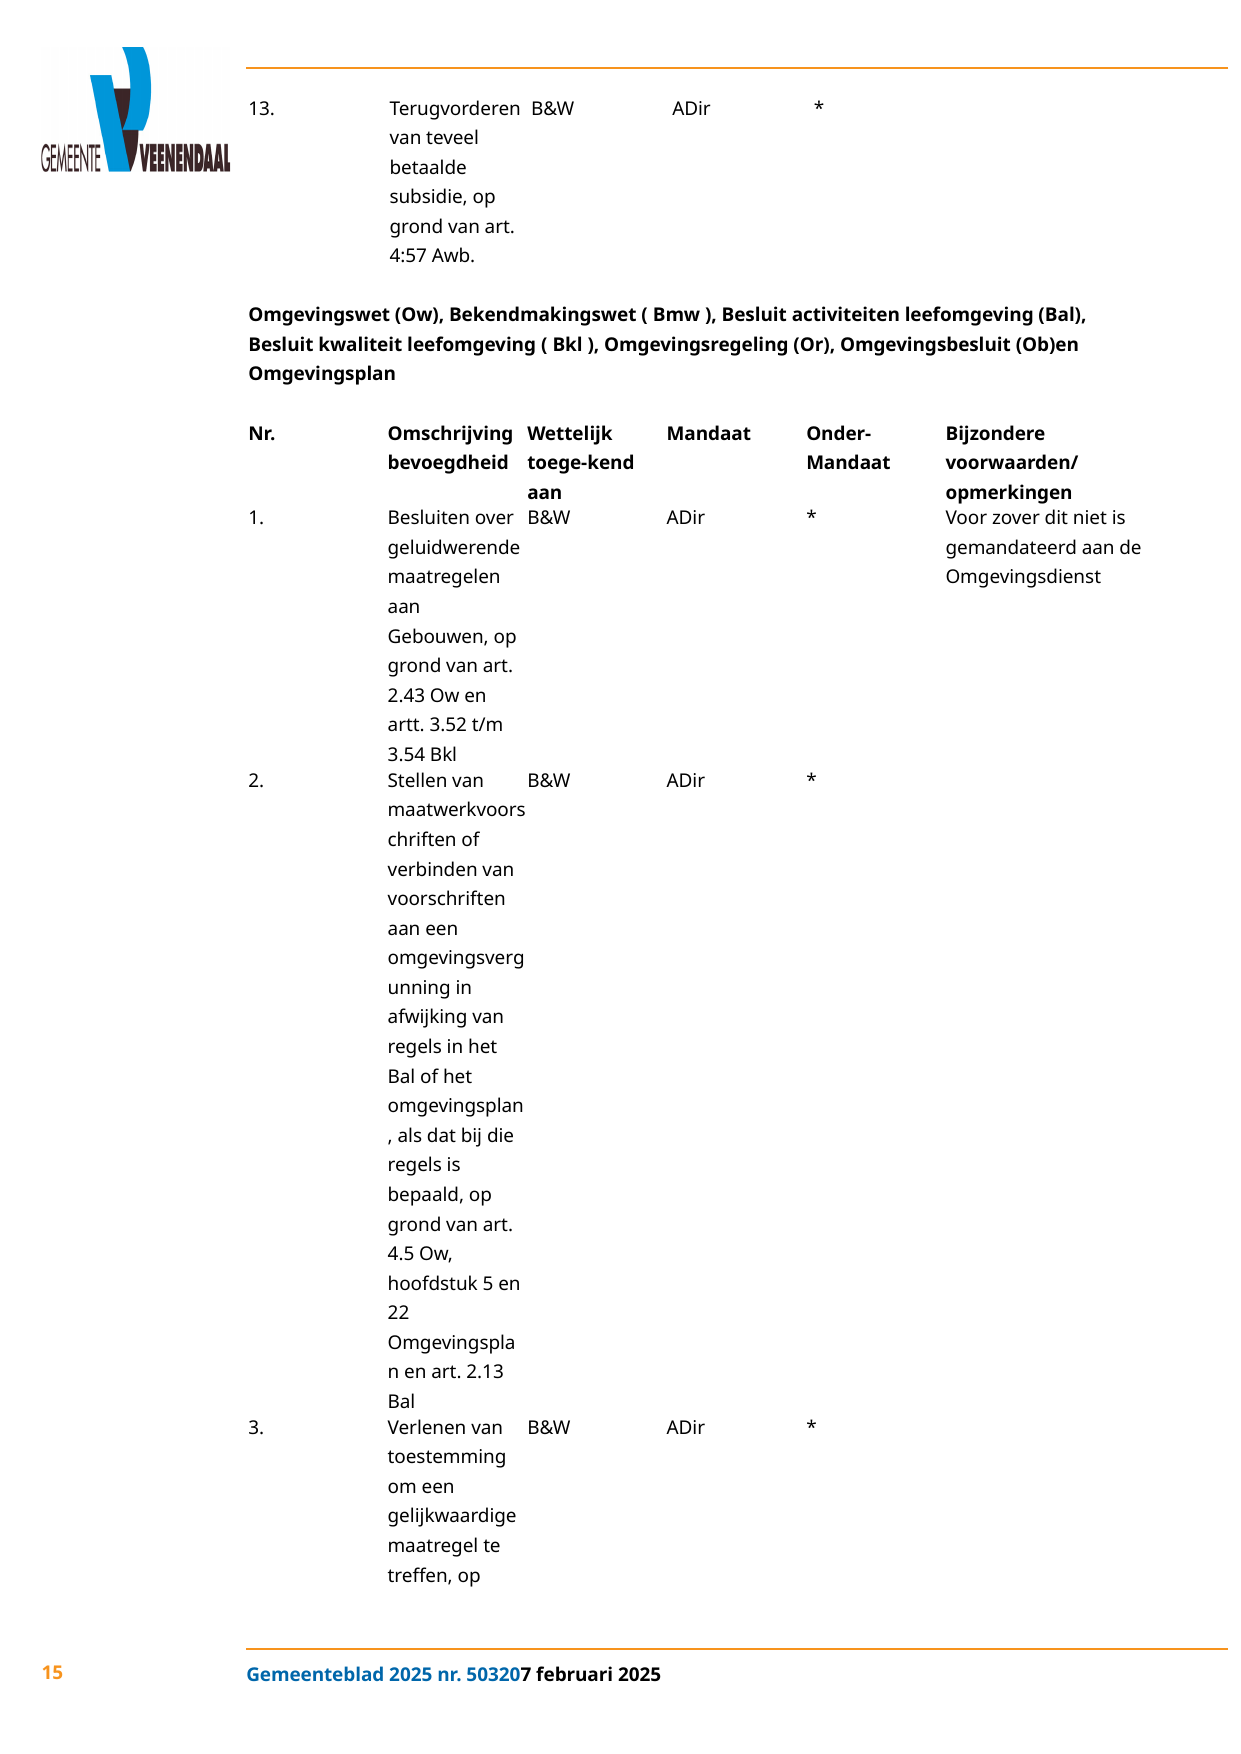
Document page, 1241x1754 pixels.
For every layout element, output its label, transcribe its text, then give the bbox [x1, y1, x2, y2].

table_cell ADir [666, 767, 806, 1414]
table_header Wettelijk toege-kend aan [527, 420, 666, 504]
table_cell * [814, 95, 955, 268]
table_cell [945, 1414, 1152, 1588]
table_header Omschrijving bevoegdheid [388, 420, 527, 504]
table_cell [945, 767, 1152, 1414]
table_cell Terugvorderen van teveel betaalde subsidie, op grond van art. 4:57 Awb. [389, 95, 531, 268]
table_cell [248, 95, 389, 268]
table_cell ADir [666, 505, 806, 767]
table_cell B&W [527, 1414, 666, 1588]
table_header Nr. [248, 420, 387, 504]
table_cell B&W [527, 767, 666, 1414]
table_cell Besluiten over geluidwerende maatregelen aan Gebouwen, op grond van art. 2.43 Ow en artt. 3.52 t/m 3.54 Bkl [388, 505, 527, 767]
table_cell ADir [666, 1414, 806, 1588]
picture [41, 47, 130, 172]
table_header Onder- Mandaat [806, 420, 945, 504]
table_cell [955, 95, 1152, 268]
table_header Bijzondere voorwaarden/ opmerkingen [945, 420, 1152, 504]
table_cell Verlenen van toestemming om een gelijkwaardige maatregel te treffen, op [388, 1414, 527, 1588]
table_cell B&W [531, 95, 672, 268]
table_cell Voor zover dit niet is gemandateerd aan de Omgevingsdienst [945, 505, 1152, 767]
picture [123, 47, 231, 172]
table_cell [248, 767, 387, 1414]
table_cell [248, 505, 387, 767]
table_cell [248, 1414, 387, 1588]
table_cell B&W [527, 505, 666, 767]
text Omgevingswet (Ow), Bekendmakingswet ( Bmw ), Besluit activiteiten leefomgeving (Bal), Besluit kwaliteit leefomgeving ( Bkl ), Omgevingsregeling (Or), Omgevingsbesluit (Ob)en Omgevingsplan [248, 301, 1152, 386]
table_header Mandaat [666, 420, 806, 504]
table_cell * [806, 767, 945, 1414]
table_cell ADir [672, 95, 813, 268]
table_cell * [806, 1414, 945, 1588]
table_cell Stellen van maatwerkvoorschriften of verbinden van voorschriften aan een omgevingsvergunning in afwijking van regels in het Bal of het omgevingsplan, als dat bij die regels is bepaald, op grond van art. 4.5 Ow, hoofdstuk 5 en 22 Omgevingsplan en art. 2.13 Bal [388, 767, 527, 1414]
table_cell * [806, 505, 945, 767]
